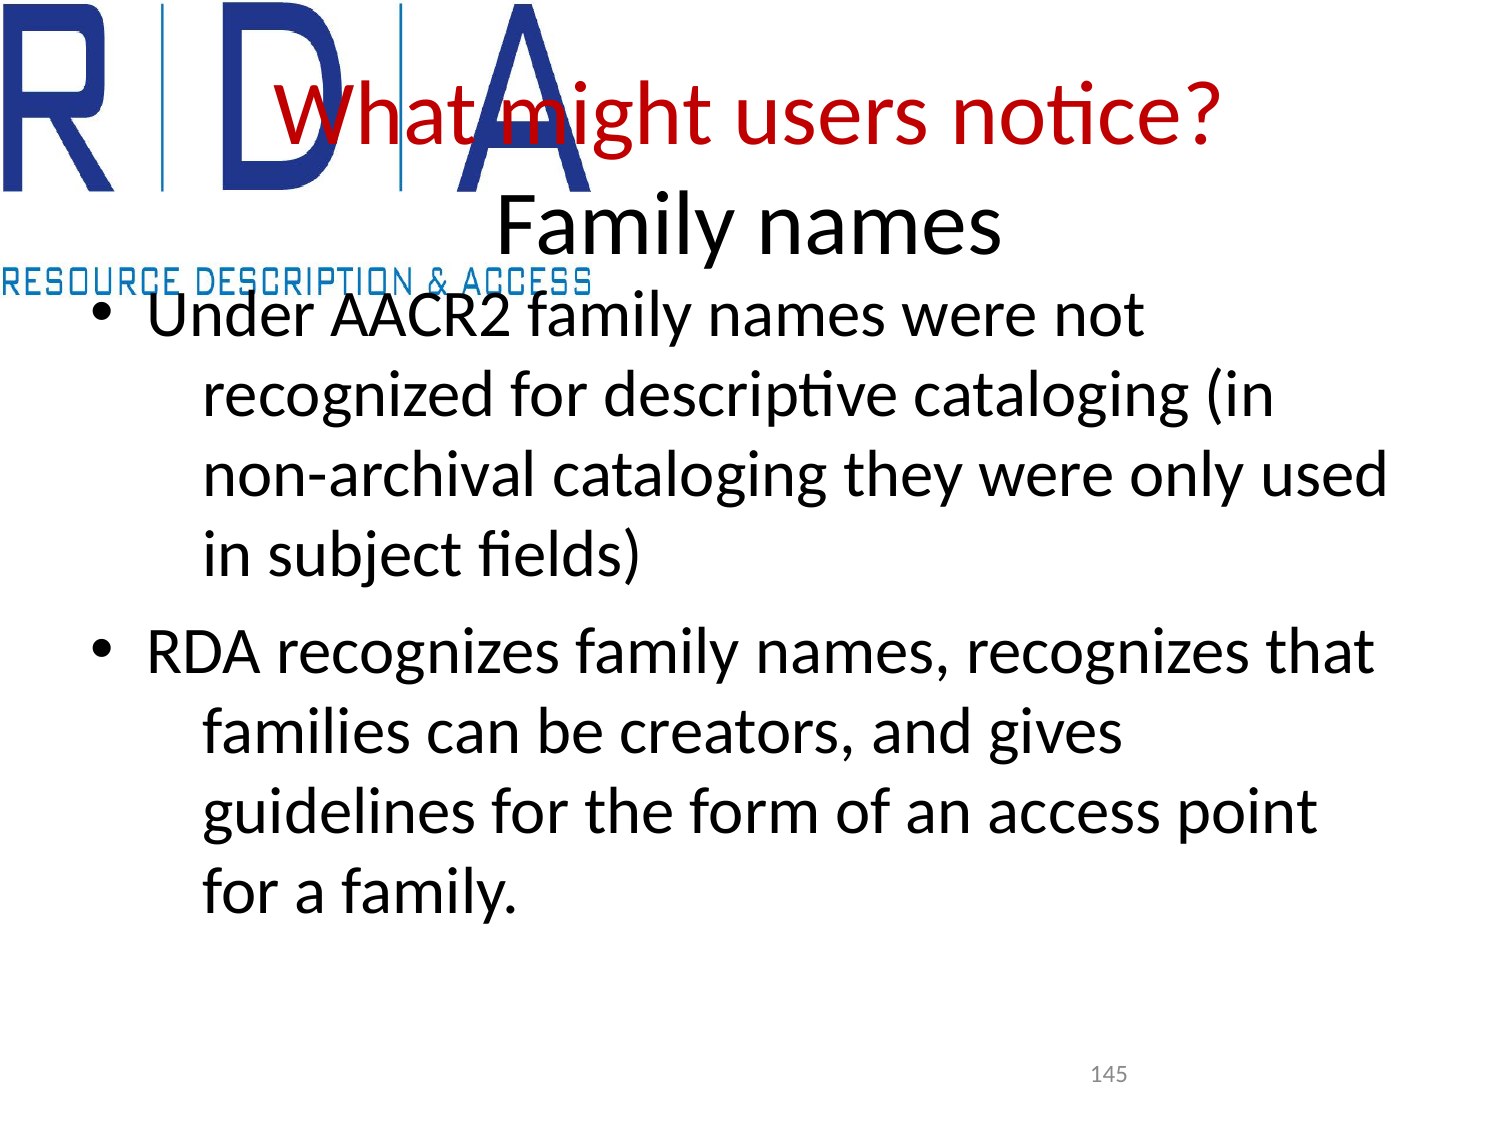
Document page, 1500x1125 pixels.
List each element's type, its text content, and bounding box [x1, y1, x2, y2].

text_box 145 [1074, 1042, 1426, 1103]
title What might users notice? Family names [75, 45, 1426, 233]
list Under AACR2 family names were not recognized for descriptive cataloging (in non-archival cataloging they were only used in subject fields) RDA recognizes family names, recognizes that families can be creators, and gives guidelines for the form of an access point for a family. [75, 262, 1426, 1005]
